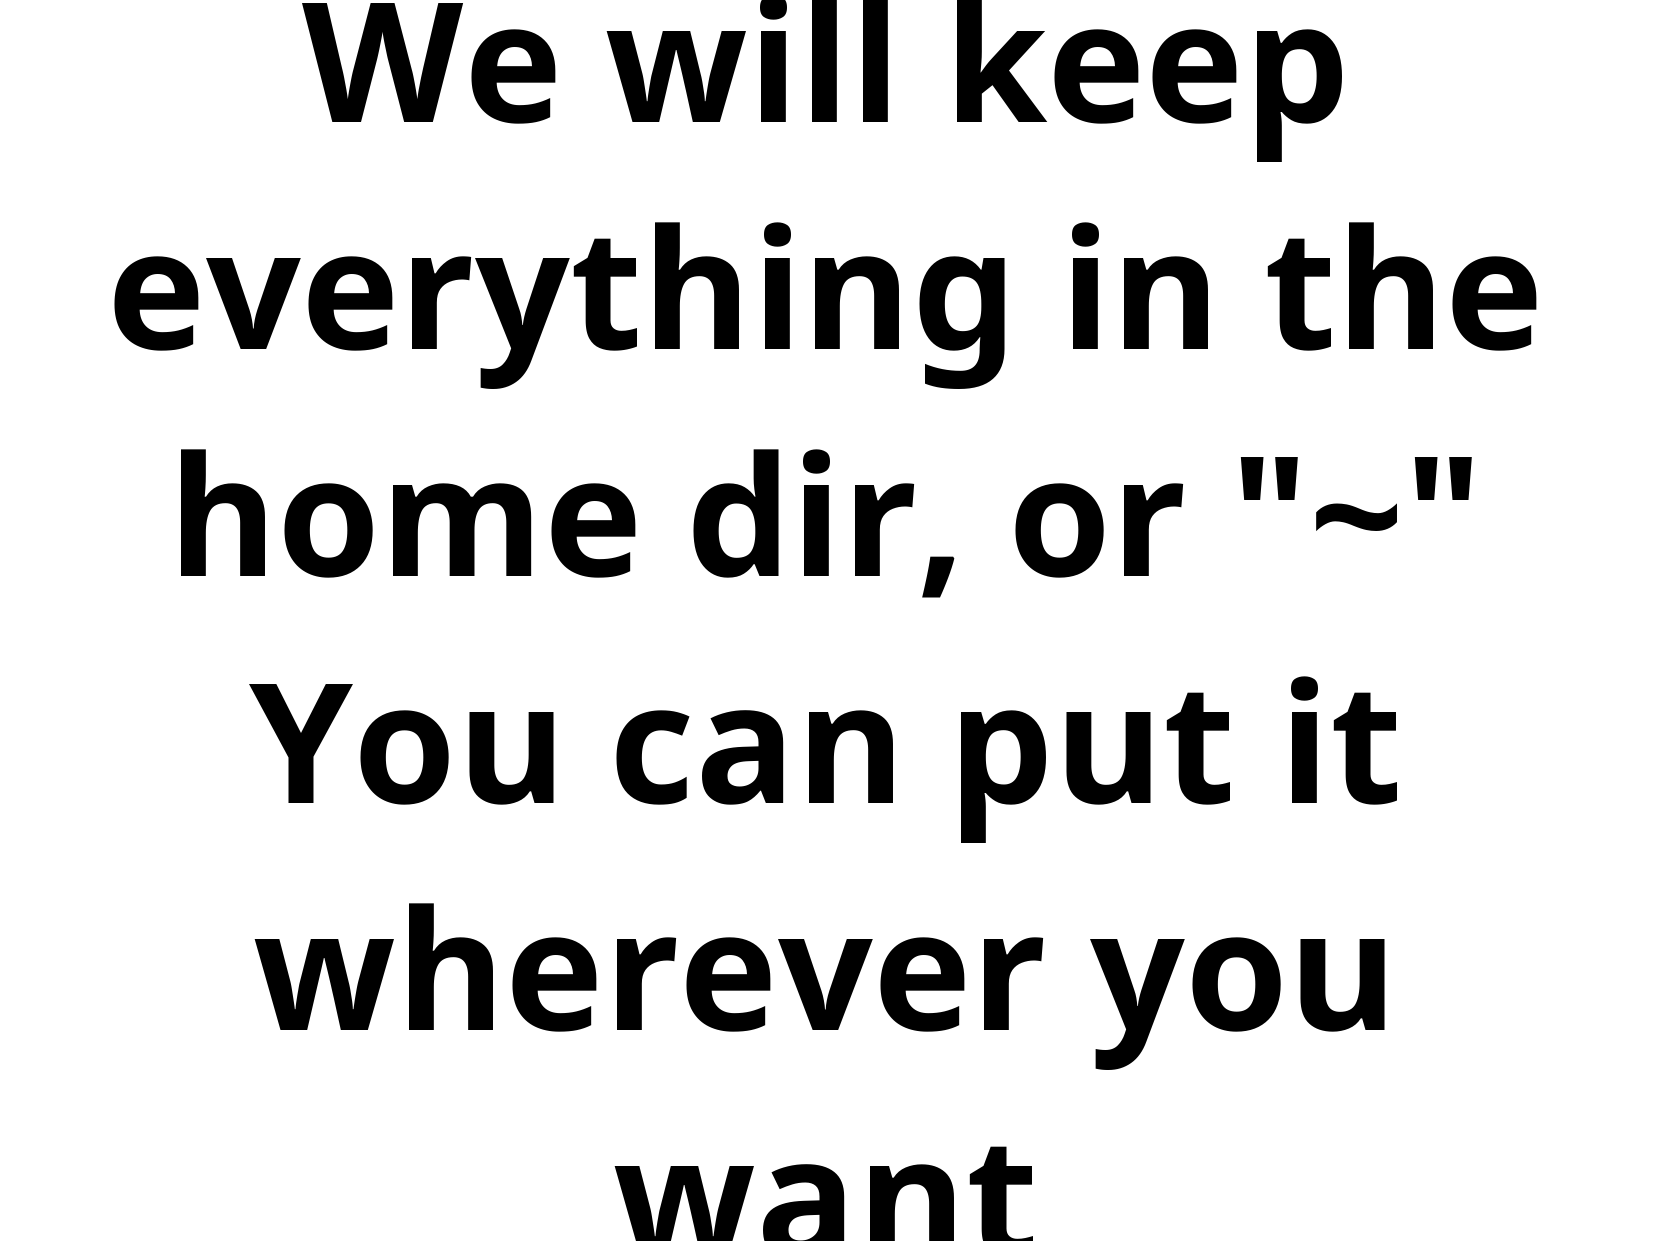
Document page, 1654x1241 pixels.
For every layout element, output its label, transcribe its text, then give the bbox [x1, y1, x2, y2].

title We will keep everything in the home dir, or "~" You can put it wherever you want [82, 49, 1571, 1201]
